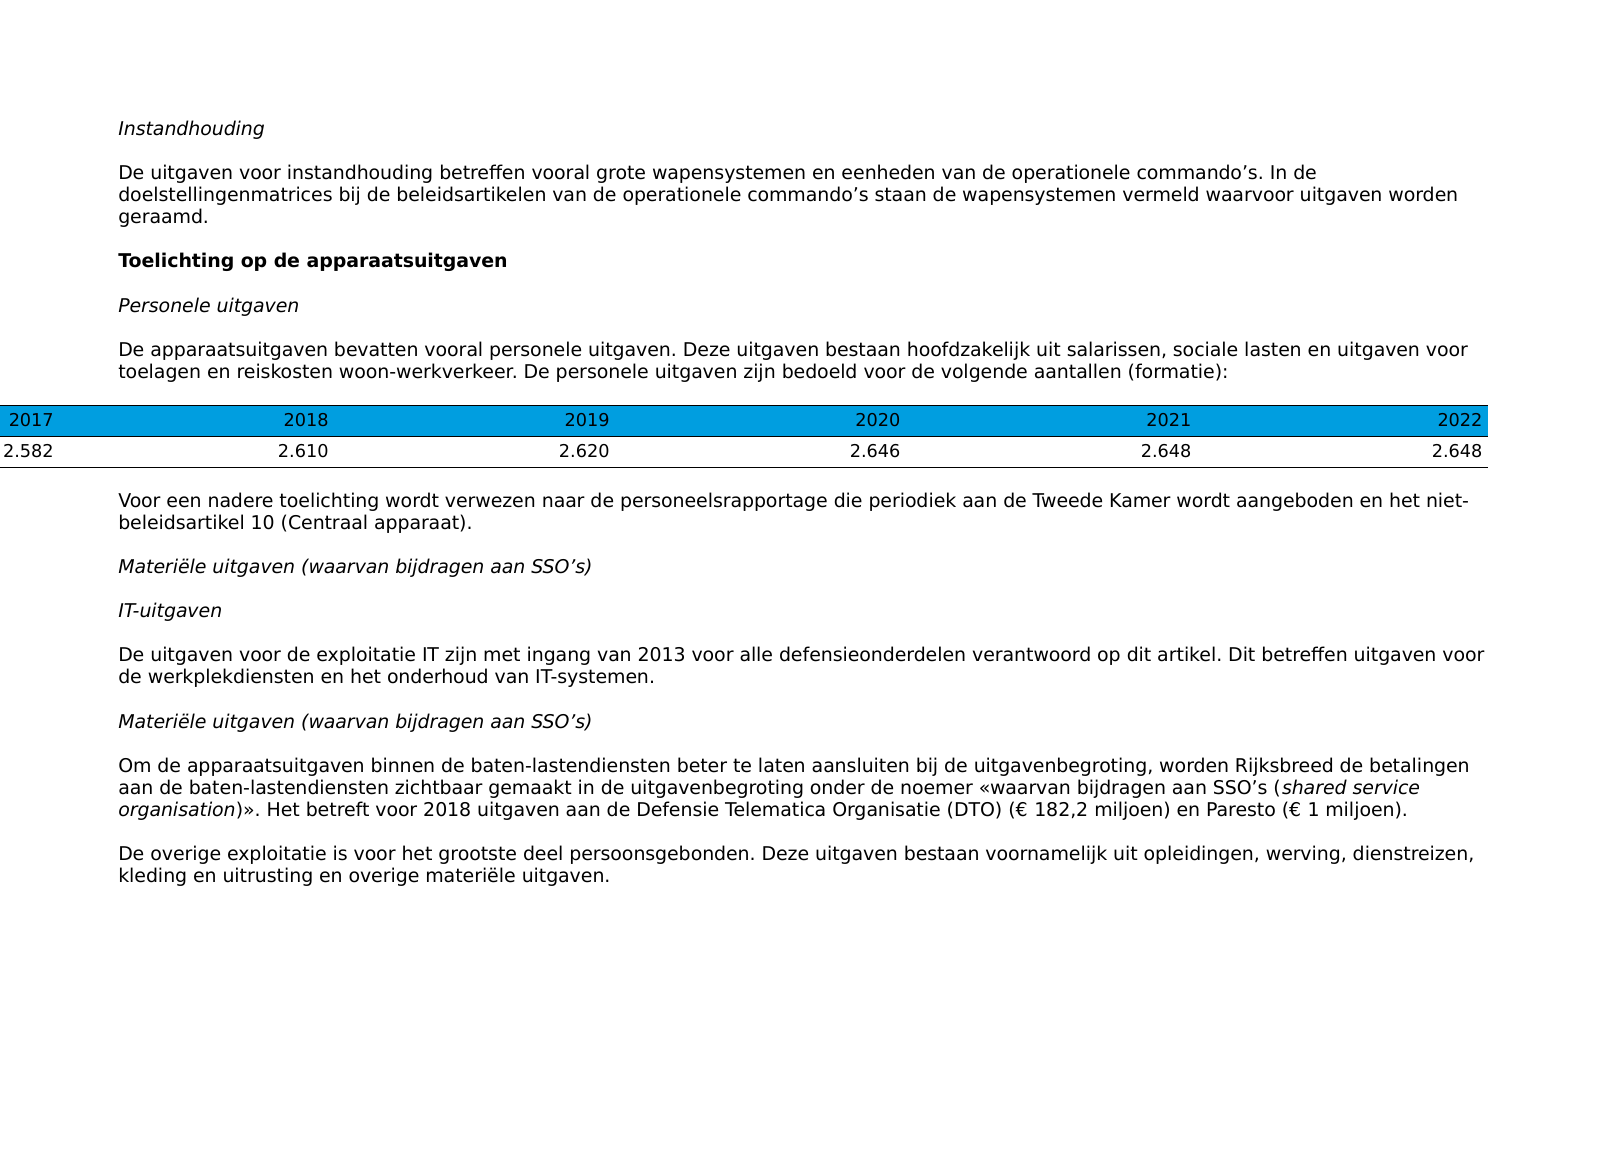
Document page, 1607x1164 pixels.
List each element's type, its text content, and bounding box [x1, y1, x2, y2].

subtitle Instandhouding [118, 118, 1488, 140]
table_header 2019 [334, 406, 615, 436]
table_cell 2.610 [54, 437, 334, 467]
table_cell 2.648 [1197, 437, 1488, 467]
table_header 2021 [906, 406, 1197, 436]
subtitle Toelichting op de apparaatsuitgaven [118, 250, 1488, 272]
subtitle Personele uitgaven [118, 294, 1488, 317]
text Voor een nadere toelichting wordt verwezen naar de personeelsrapportage die periodiek aan de Tweede Kamer wordt aangeboden en het niet-beleidsartikel 10 (Centraal apparaat). [118, 490, 1488, 534]
table_header 2022 [1197, 406, 1488, 436]
text Om de apparaatsuitgaven binnen de baten-lastendiensten beter te laten aansluiten bij de uitgavenbegroting, worden Rijksbreed de betalingen aan de baten-lastendiensten zichtbaar gemaakt in de uitgavenbegroting onder de noemer «waarvan bijdragen aan SSO’s (shared service organisation)». Het betreft voor 2018 uitgaven aan de Defensie Telematica Organisatie (DTO) (€ 182,2 miljoen) en Paresto (€ 1 miljoen). [118, 755, 1488, 821]
text De uitgaven voor de exploitatie IT zijn met ingang van 2013 voor alle defensieonderdelen verantwoord op dit artikel. Dit betreffen uitgaven voor de werkplekdiensten en het onderhoud van IT-systemen. [118, 644, 1488, 688]
text De uitgaven voor instandhouding betreffen vooral grote wapensystemen en eenheden van de operationele commando’s. In de doelstellingenmatrices bij de beleidsartikelen van de operationele commando’s staan de wapensystemen vermeld waarvoor uitgaven worden geraamd. [118, 162, 1488, 228]
table_cell 2.620 [334, 437, 615, 467]
table_cell 2.648 [906, 437, 1197, 467]
table_cell 2.582 [0, 437, 53, 467]
subtitle Materiële uitgaven (waarvan bijdragen aan SSO’s) [118, 556, 1488, 578]
table_header 2017 [0, 406, 53, 436]
text De apparaatsuitgaven bevatten vooral personele uitgaven. Deze uitgaven bestaan hoofdzakelijk uit salarissen, sociale lasten en uitgaven voor toelagen en reiskosten woon-werkverkeer. De personele uitgaven zijn bedoeld voor de volgende aantallen (formatie): [118, 339, 1488, 383]
table_cell 2.646 [615, 437, 906, 467]
text De overige exploitatie is voor het grootste deel persoonsgebonden. Deze uitgaven bestaan voornamelijk uit opleidingen, werving, dienstreizen, kleding en uitrusting en overige materiële uitgaven. [118, 843, 1488, 887]
subtitle IT-uitgaven [118, 600, 1488, 622]
subtitle Materiële uitgaven (waarvan bijdragen aan SSO’s) [118, 711, 1488, 732]
table_header 2018 [54, 406, 334, 436]
table_header 2020 [615, 406, 906, 436]
